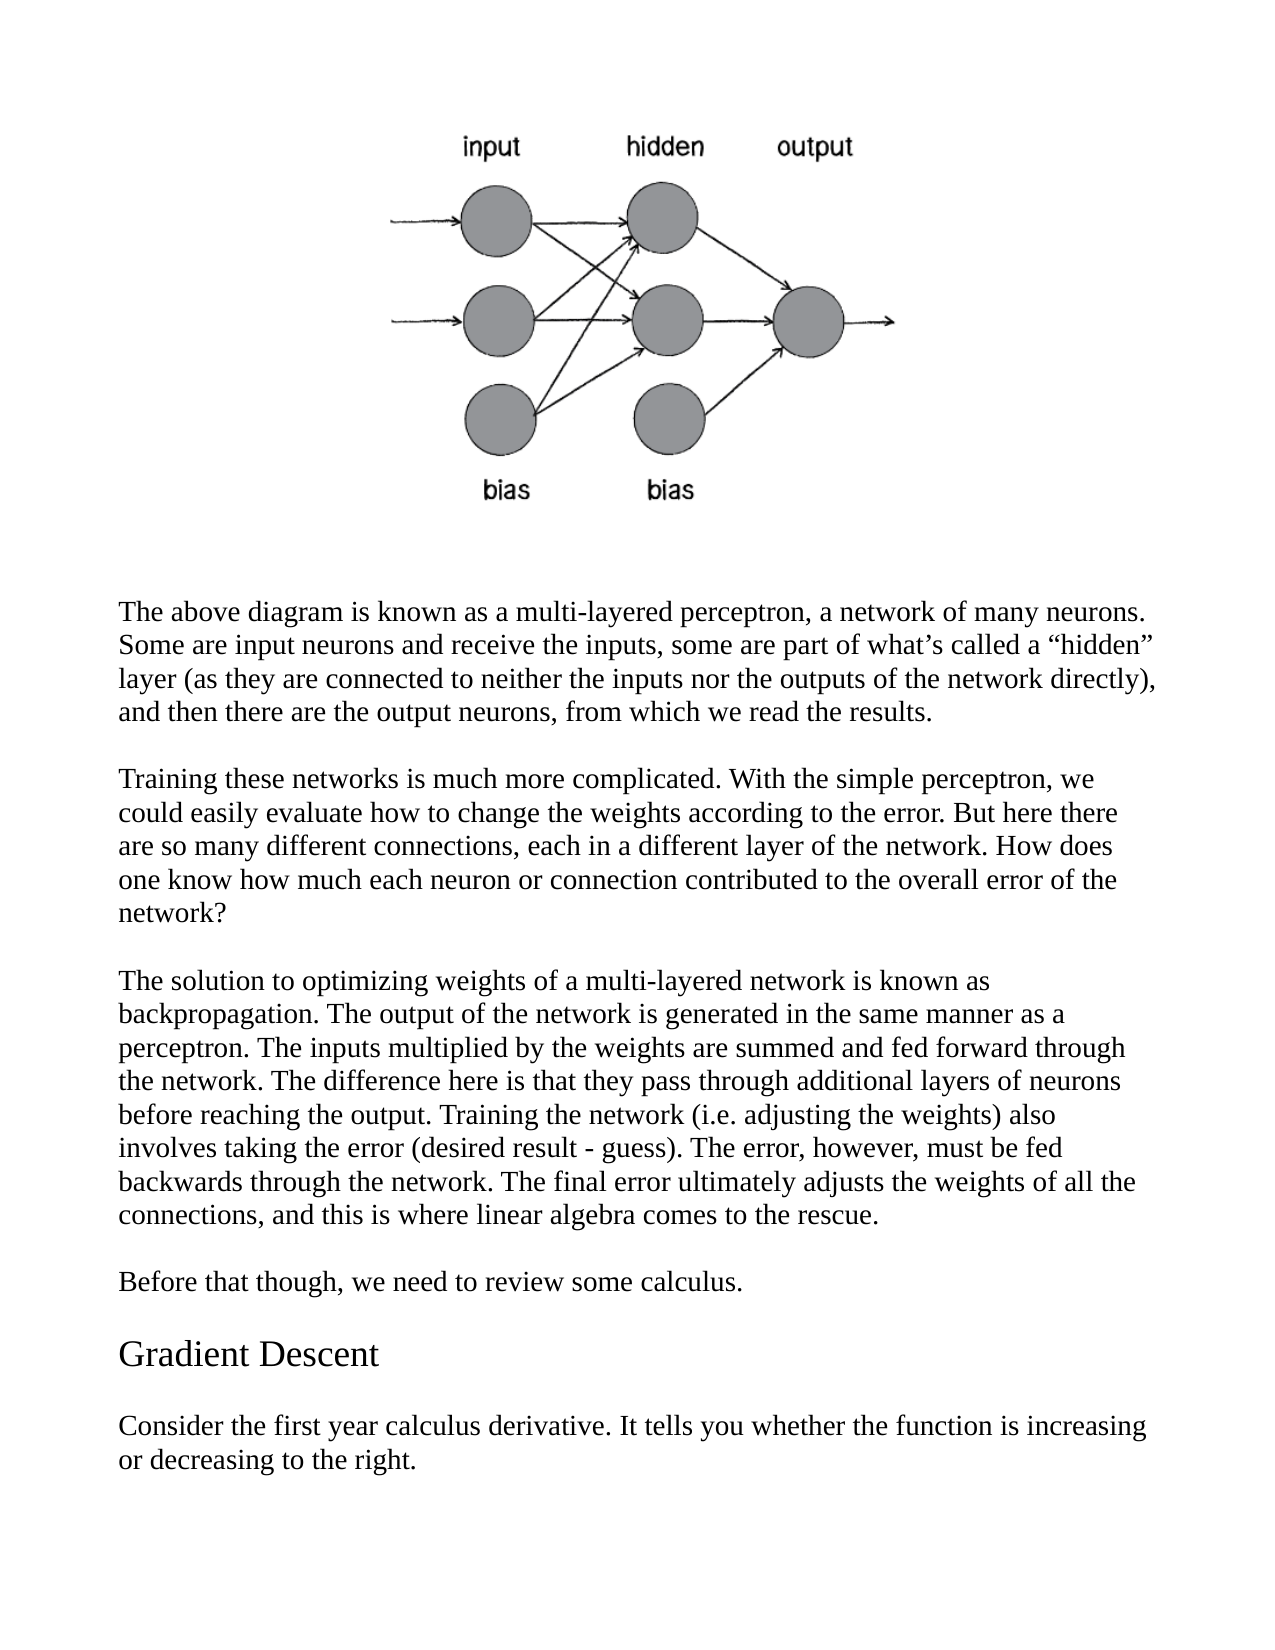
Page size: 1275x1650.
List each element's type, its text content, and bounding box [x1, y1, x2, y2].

text Gradient Descent [118, 1332, 1157, 1375]
text Before that though, we need to review some calculus. [118, 1264, 1157, 1298]
text The above diagram is known as a multi-layered perceptron, a network of many neurons. Some are input neurons and receive the inputs, some are part of what’s called a “hidden” layer (as they are connected to neither the inputs nor the outputs of the network directly), and then there are the output neurons, from which we read the results. [118, 594, 1157, 728]
picture [367, 118, 908, 527]
text Training these networks is much more complicated. With the simple perceptron, we could easily evaluate how to change the weights according to the error. But here there are so many different connections, each in a different layer of the network. How does one know how much each neuron or connection contributed to the overall error of the network? [118, 761, 1157, 929]
text The solution to optimizing weights of a multi-layered network is known as backpropagation. The output of the network is generated in the same manner as a perceptron. The inputs multiplied by the weights are summed and fed forward through the network. The difference here is that they pass through additional layers of neurons before reaching the output. Training the network (i.e. adjusting the weights) also involves taking the error (desired result - guess). The error, however, must be fed backwards through the network. The final error ultimately adjusts the weights of all the connections, and this is where linear algebra comes to the rescue. [118, 963, 1157, 1231]
text Consider the first year calculus derivative. It tells you whether the function is increasing or decreasing to the right. [118, 1408, 1157, 1475]
